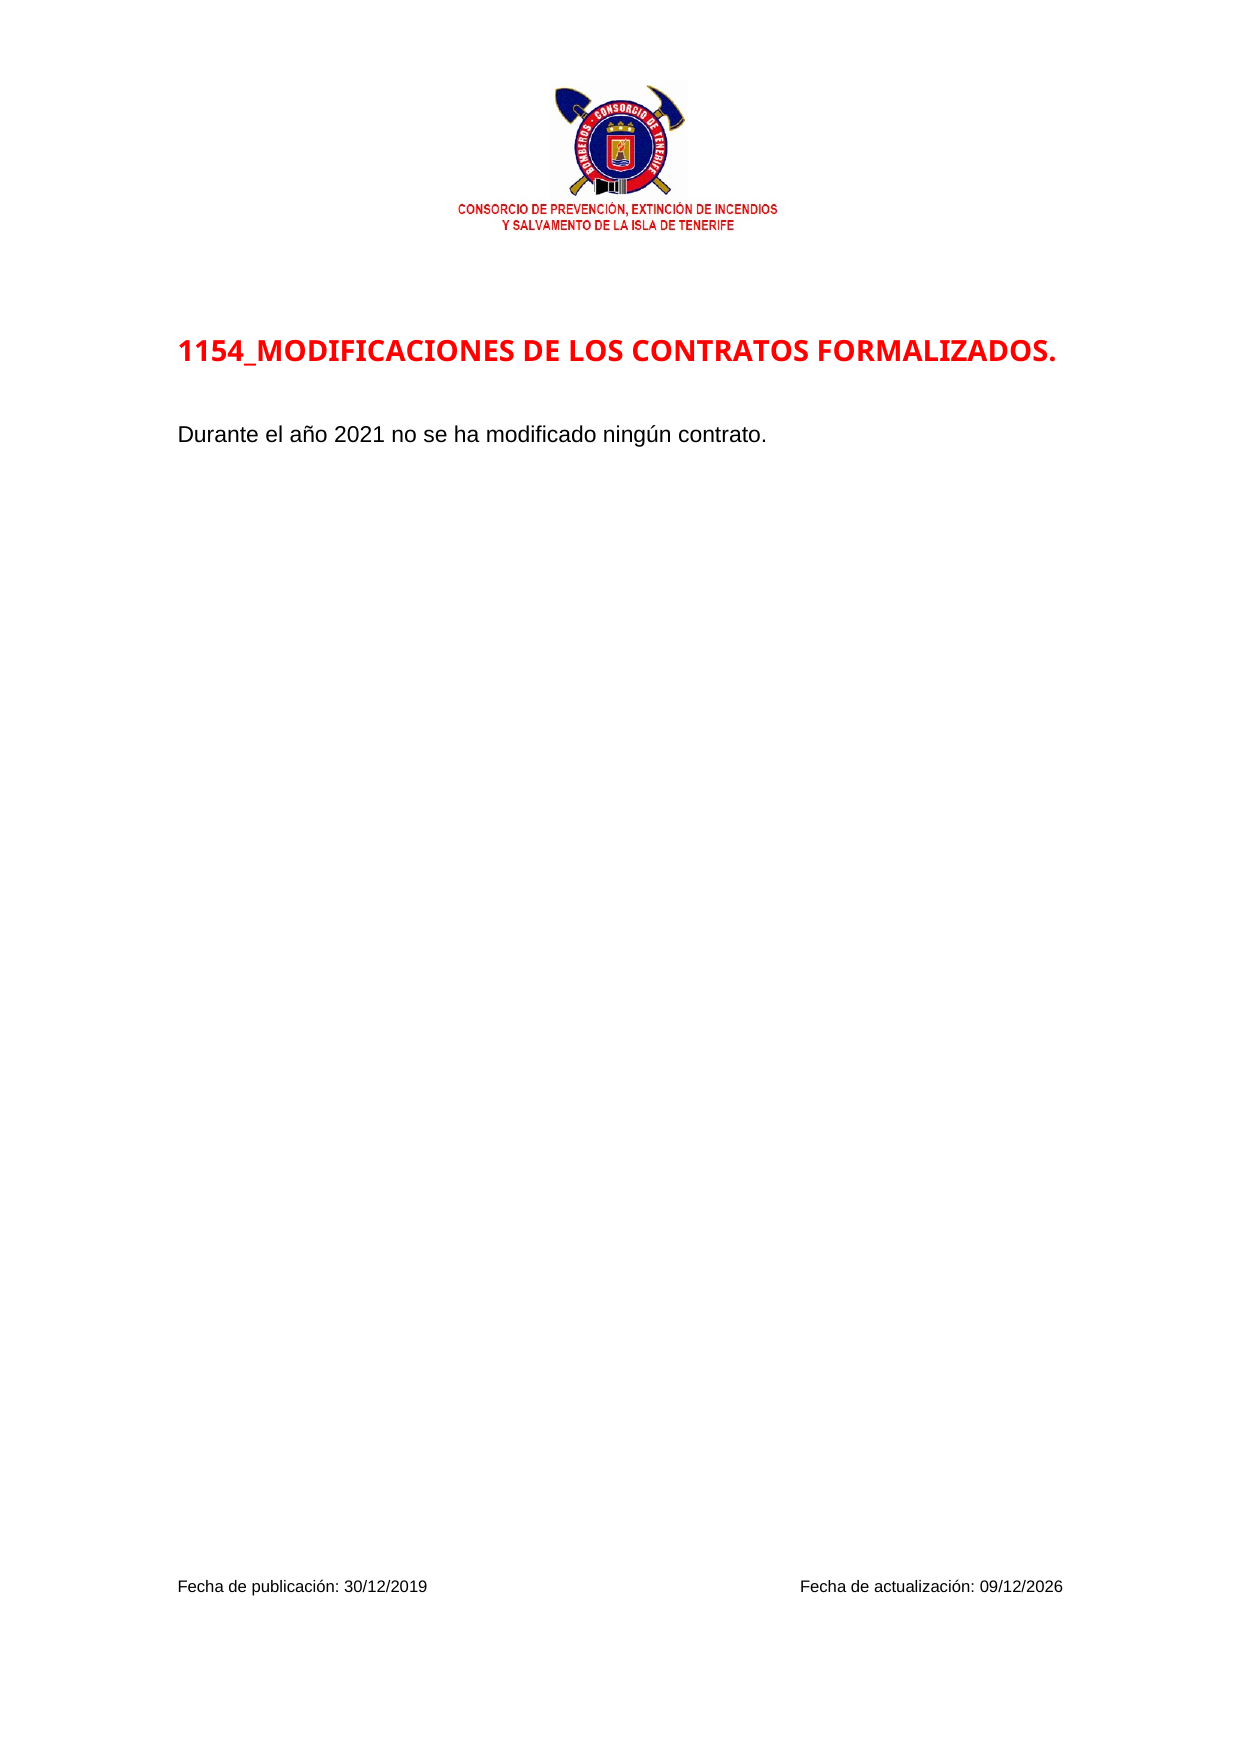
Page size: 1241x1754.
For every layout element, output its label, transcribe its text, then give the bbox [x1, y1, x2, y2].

subtitle 1154_Modificaciones de los contratos formalizados. [177, 331, 1063, 370]
text Durante el año 2021 no se ha modificado ningún contrato. [177, 421, 1063, 448]
